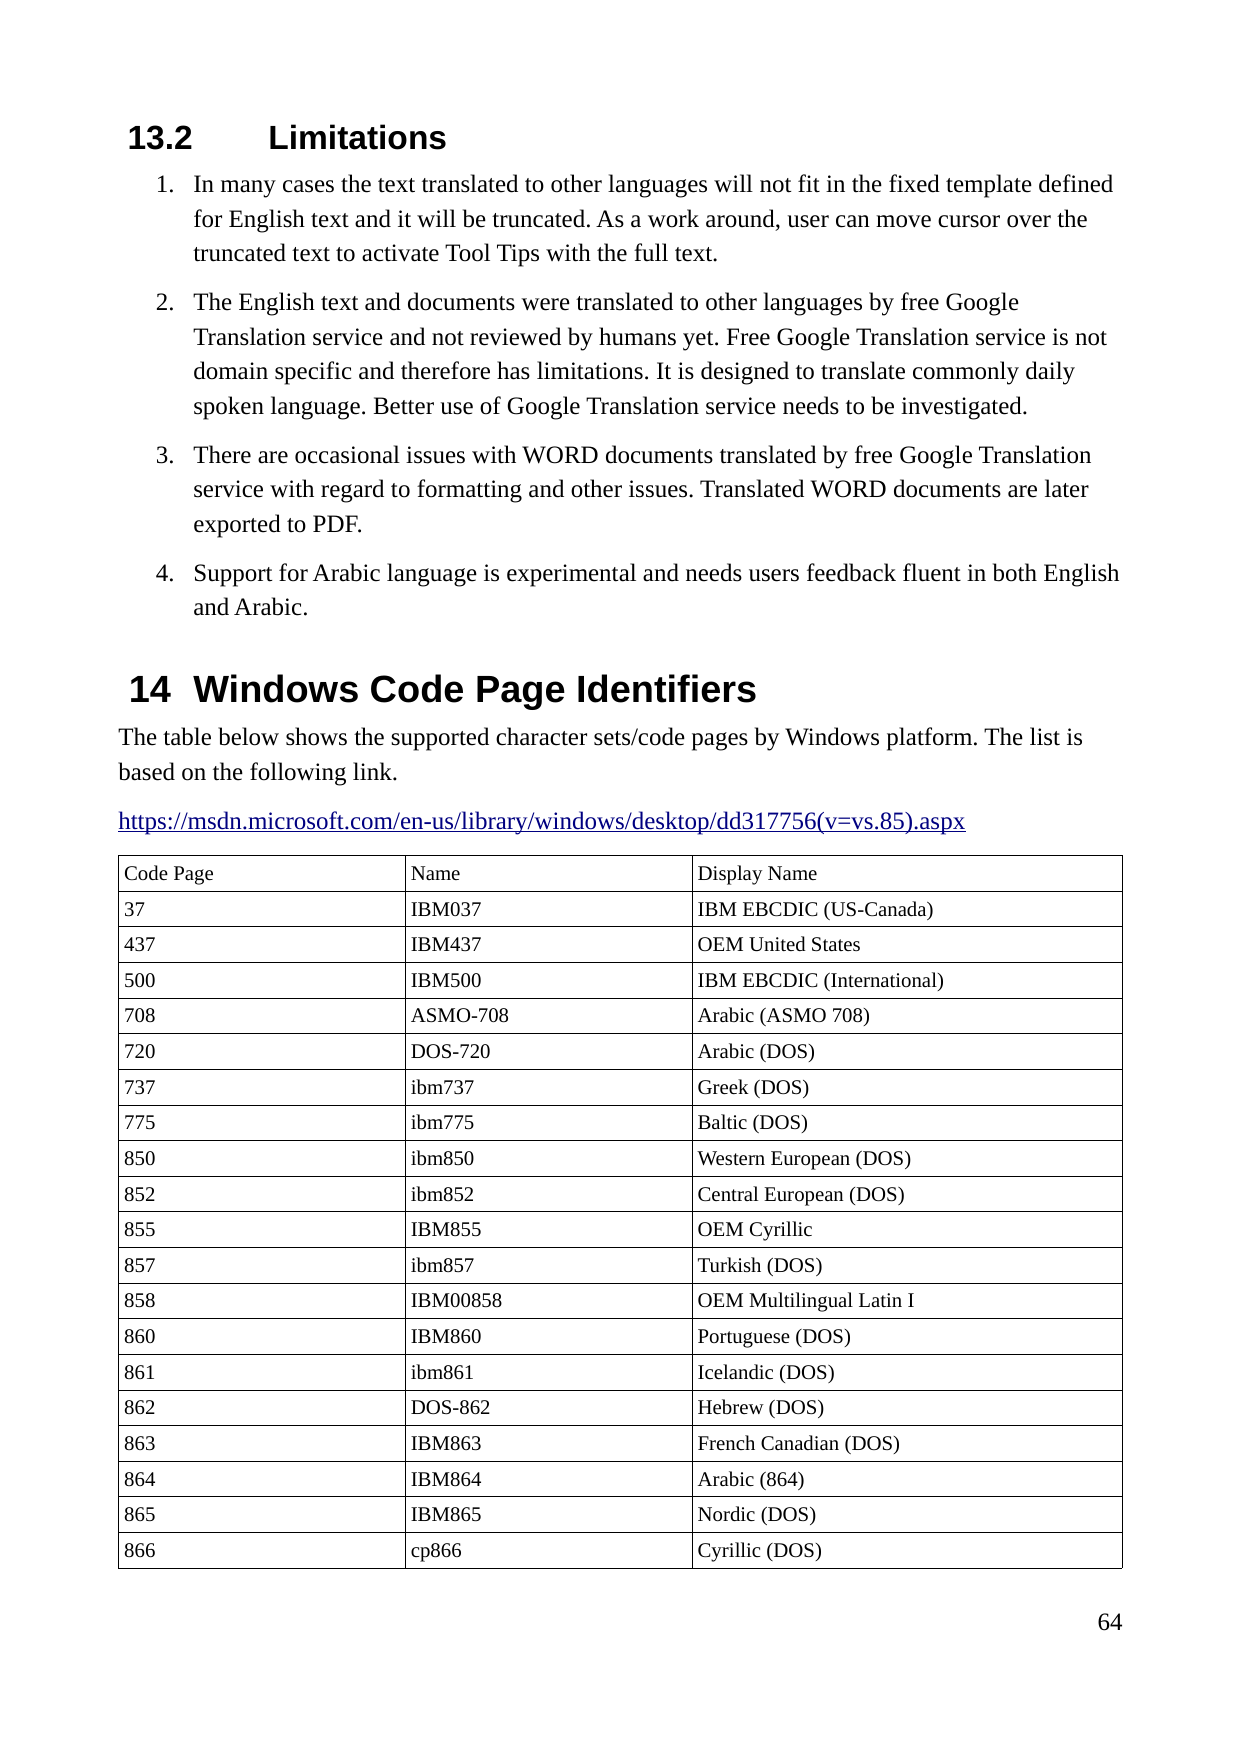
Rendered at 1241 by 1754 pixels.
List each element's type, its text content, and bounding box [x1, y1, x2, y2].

table_cell ibm861 [406, 1355, 692, 1389]
table_cell French Canadian (DOS) [693, 1426, 1122, 1461]
table_cell ibm850 [406, 1141, 692, 1176]
table_cell OEM United States [693, 927, 1122, 962]
table_cell IBM EBCDIC (US-Canada) [693, 892, 1122, 926]
list Support for Arabic language is experimental and needs users feedback fluent in both English and Arabic. [156, 558, 1122, 621]
table_cell DOS-862 [406, 1391, 692, 1425]
table_cell 862 [119, 1391, 405, 1425]
table_cell Arabic (DOS) [693, 1034, 1122, 1069]
list The English text and documents were translated to other languages by free Google Translation service and not reviewed by humans yet. Free Google Translation service is not domain specific and therefore has limitations. It is designed to translate commonly daily spoken language. Better use of Google Translation service needs to be investigated. [156, 287, 1122, 419]
table_cell 37 [119, 892, 405, 926]
table_cell ibm775 [406, 1106, 692, 1140]
table_cell IBM864 [406, 1462, 692, 1496]
table_cell OEM Multilingual Latin I [693, 1284, 1122, 1318]
table_cell IBM863 [406, 1426, 692, 1461]
table_cell 437 [119, 927, 405, 962]
table_cell ibm852 [406, 1177, 692, 1211]
text The table below shows the supported character sets/code pages by Windows platform. The list is based on the following link. [118, 722, 1122, 786]
table_cell Cyrillic (DOS) [693, 1533, 1122, 1568]
table_header Code Page [119, 856, 405, 891]
table_cell Icelandic (DOS) [693, 1355, 1122, 1389]
list In many cases the text translated to other languages will not fit in the fixed template defined for English text and it will be truncated. As a work around, user can move cursor over the truncated text to activate Tool Tips with the full text. [156, 169, 1122, 267]
table_cell Portuguese (DOS) [693, 1319, 1122, 1354]
table_cell cp866 [406, 1533, 692, 1568]
table_cell IBM037 [406, 892, 692, 926]
table_cell 708 [119, 999, 405, 1033]
table_cell 866 [119, 1533, 405, 1568]
table_cell 775 [119, 1106, 405, 1140]
table_cell IBM EBCDIC (International) [693, 963, 1122, 998]
table_cell ibm737 [406, 1070, 692, 1104]
table_cell Western European (DOS) [693, 1141, 1122, 1176]
table_cell 852 [119, 1177, 405, 1211]
subtitle Windows Code Page Identifiers [118, 666, 1122, 710]
table_cell 860 [119, 1319, 405, 1354]
table_cell 861 [119, 1355, 405, 1389]
table_cell 858 [119, 1284, 405, 1318]
table_cell IBM00858 [406, 1284, 692, 1318]
table_cell 500 [119, 963, 405, 998]
subtitle Limitations [118, 118, 1122, 157]
table_cell IBM865 [406, 1497, 692, 1532]
table_cell DOS-720 [406, 1034, 692, 1069]
table_cell ibm857 [406, 1248, 692, 1283]
table_cell Nordic (DOS) [693, 1497, 1122, 1532]
table_cell 850 [119, 1141, 405, 1176]
table_cell 855 [119, 1212, 405, 1247]
list There are occasional issues with WORD documents translated by free Google Translation service with regard to formatting and other issues. Translated WORD documents are later exported to PDF. [156, 440, 1122, 537]
table_cell Greek (DOS) [693, 1070, 1122, 1104]
table_cell 864 [119, 1462, 405, 1496]
table_cell Turkish (DOS) [693, 1248, 1122, 1283]
table_cell Arabic (ASMO 708) [693, 999, 1122, 1033]
table_cell IBM855 [406, 1212, 692, 1247]
table_cell 863 [119, 1426, 405, 1461]
table_cell IBM437 [406, 927, 692, 962]
table_cell OEM Cyrillic [693, 1212, 1122, 1247]
table_cell ASMO-708 [406, 999, 692, 1033]
table_cell 737 [119, 1070, 405, 1104]
table_header Display Name [693, 856, 1122, 891]
table_cell Central European (DOS) [693, 1177, 1122, 1211]
table_cell IBM500 [406, 963, 692, 998]
table_cell IBM860 [406, 1319, 692, 1354]
table_cell Hebrew (DOS) [693, 1391, 1122, 1425]
table_cell 857 [119, 1248, 405, 1283]
table_cell 720 [119, 1034, 405, 1069]
table_cell Arabic (864) [693, 1462, 1122, 1496]
table_header Name [406, 856, 692, 891]
text https://msdn.microsoft.com/en-us/library/windows/desktop/dd317756(v=vs.85).aspx [118, 806, 1122, 835]
table_cell 865 [119, 1497, 405, 1532]
table_cell Baltic (DOS) [693, 1106, 1122, 1140]
